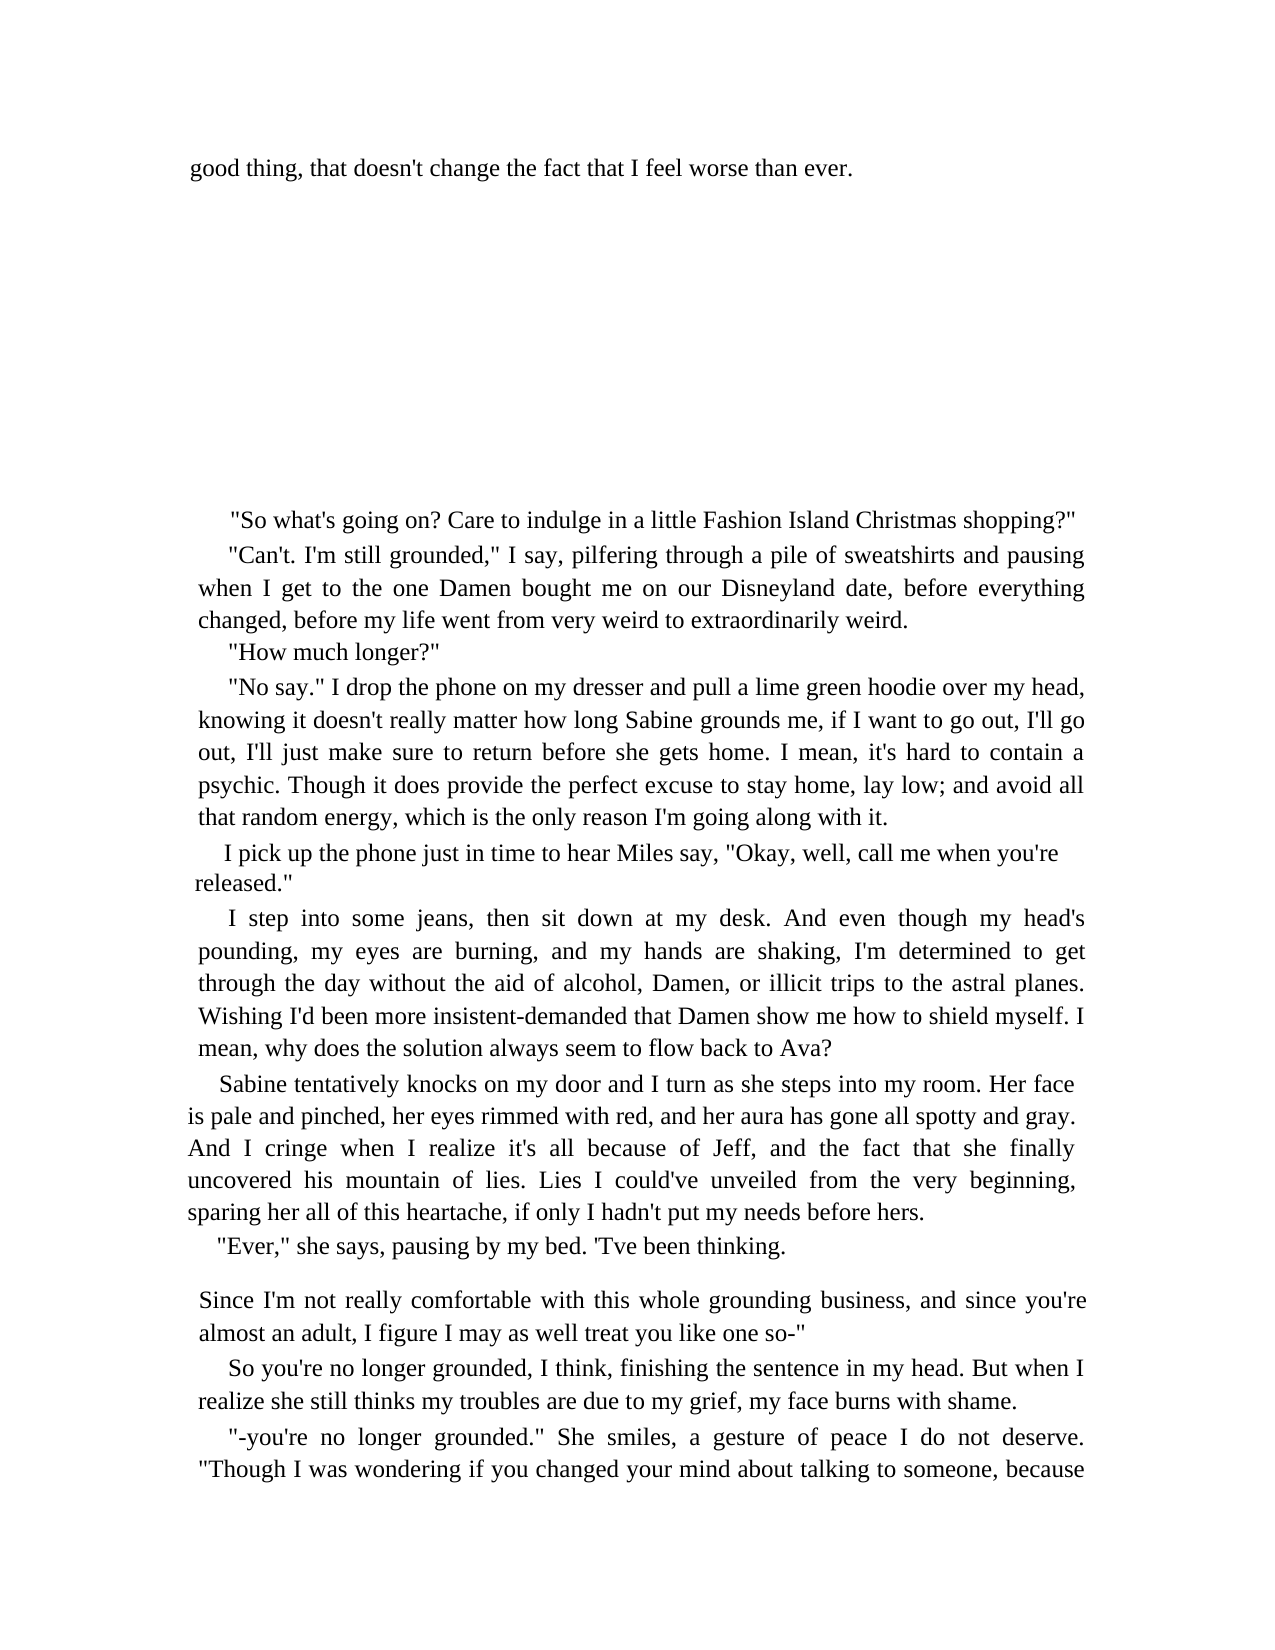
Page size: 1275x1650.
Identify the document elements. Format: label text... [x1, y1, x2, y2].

text Sabine tentatively knocks on my door and I turn as she steps into my room. Her face is pale and pinched, her eyes rimmed with red, and her aura has gone all spotty and gray. And I cringe when I realize it's all because of Jeff, and the fact that she finally uncovered his mountain of lies. Lies I could've unveiled from the very beginning, sparing her all of this heartache, if only I hadn't put my needs before hers. [187, 1067, 1077, 1227]
text "-you're no longer grounded." She smiles, a gesture of peace I do not deserve. "Though I was wondering if you changed your mind about talking to someone, because [198, 1419, 1086, 1484]
text "So what's going on? Care to indulge in a little Fashion Island Christmas shopping?" [200, 505, 1087, 534]
text I pick up the phone just in time to hear Miles say, "Okay, well, call me when you're released." [194, 837, 1080, 897]
text "Can't. I'm still grounded," I say, pilfering through a pile of sweatshirts and pausing when I get to the one Damen bought me on our Disneyland date, before everything changed, before my life went from very weird to extraordinarily weird. [198, 538, 1086, 635]
text Since I'm not really comfortable with this whole grounding business, and since you're almost an adult, I figure I may as well treat you like one so-" [198, 1282, 1087, 1347]
text "How much longer?" [228, 635, 1087, 666]
text good thing, that doesn't change the fact that I feel worse than ever. [189, 150, 1087, 182]
text So you're no longer grounded, I think, finishing the sentence in my head. But when I realize she still thinks my troubles are due to my grief, my face burns with shame. [198, 1351, 1086, 1416]
text "Ever," she says, pausing by my bed. 'Tve been thinking. [216, 1227, 1087, 1262]
text "No say." I drop the phone on my dresser and pull a lime green hoodie over my head, knowing it doesn't really matter how long Sabine grounds me, if I want to go out, I'll go out, I'll just make sure to return before she gets home. I mean, it's hard to contain a psychic. Though it does provide the perfect excuse to stay home, lay low; and avoid all that random energy, which is the only reason I'm going along with it. [198, 670, 1086, 832]
text I step into some jeans, then sit down at my desk. And even though my head's pounding, my eyes are burning, and my hands are shaking, I'm determined to get through the day with­out the aid of alcohol, Damen, or illicit trips to the astral planes. Wishing I'd been more insistent-demanded that Damen show me how to shield myself. I mean, why does the solution always seem to flow back to Ava? [198, 901, 1086, 1063]
